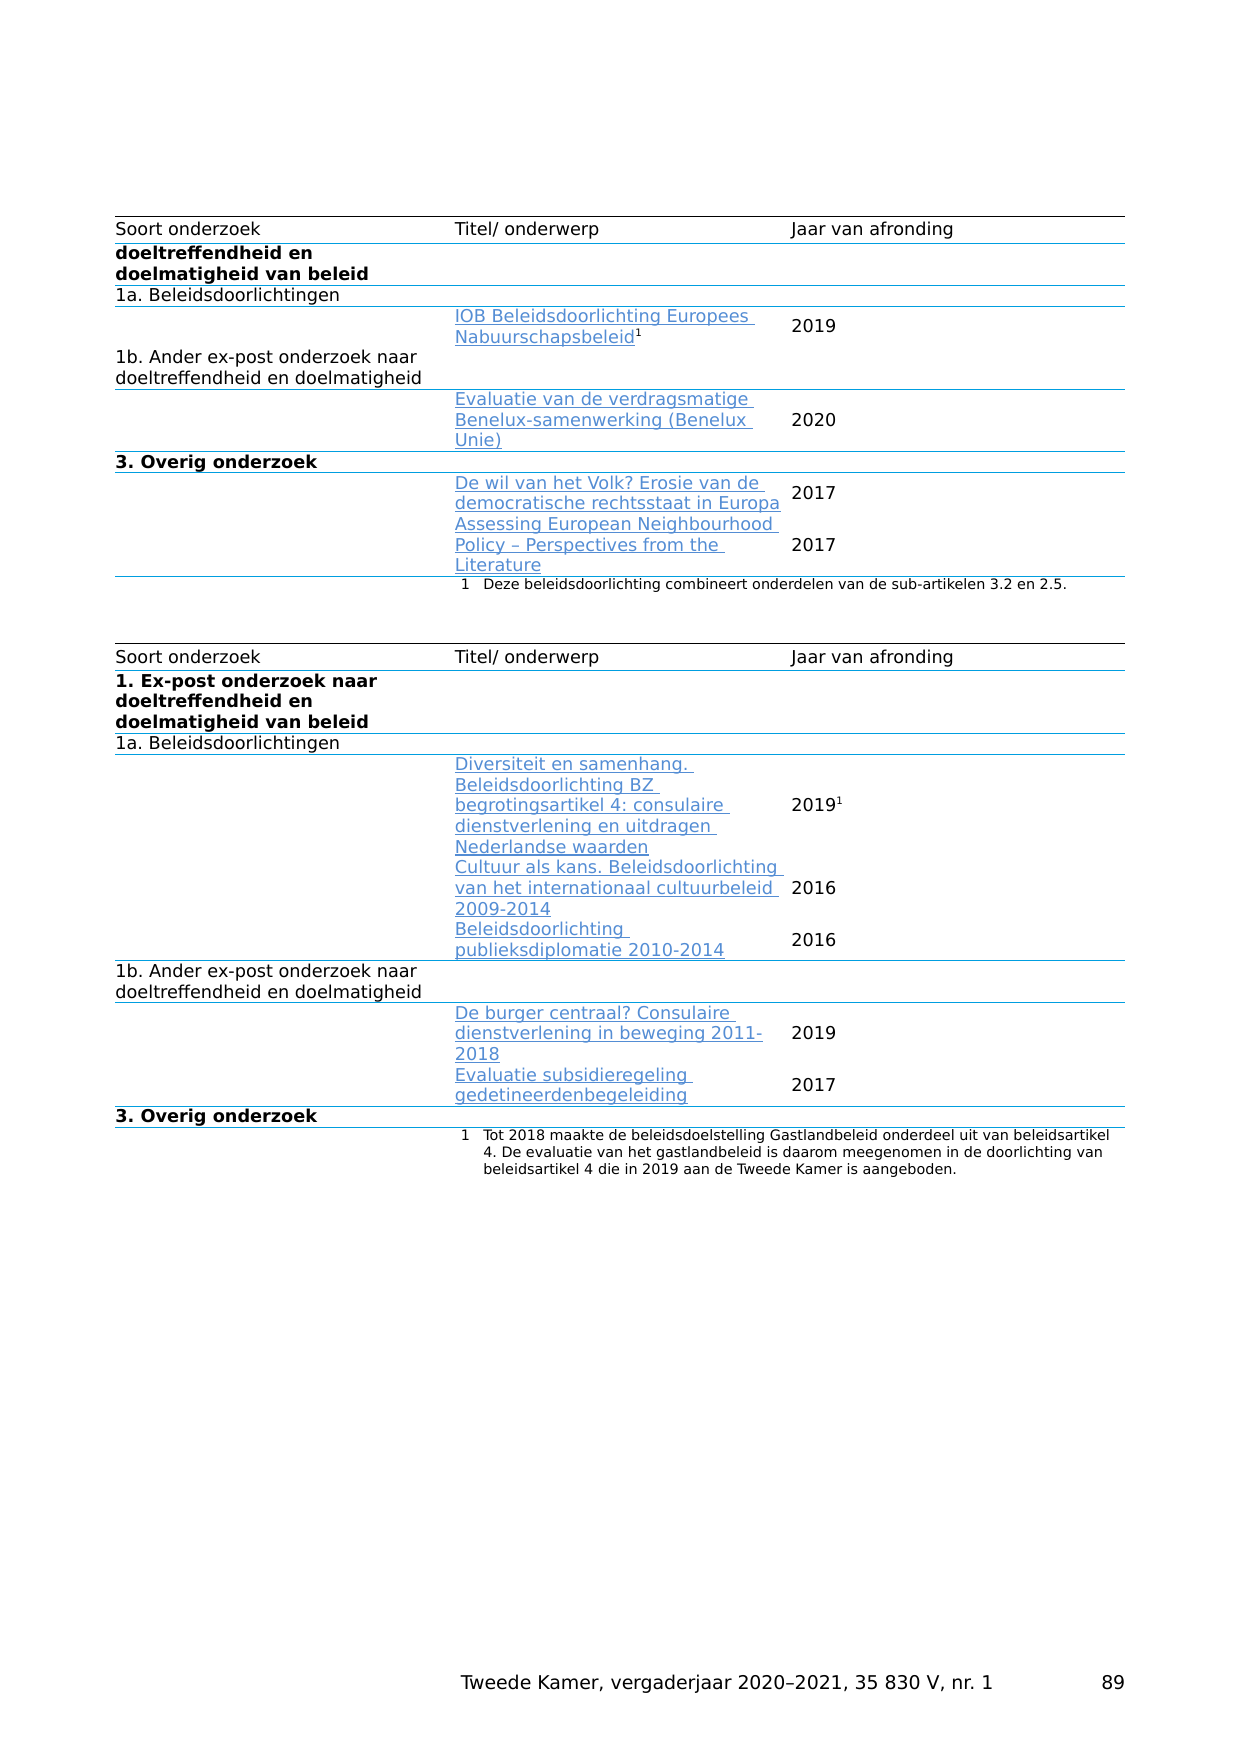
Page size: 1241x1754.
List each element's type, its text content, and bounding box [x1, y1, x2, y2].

table_cell [115, 857, 452, 919]
table_cell [452, 1107, 788, 1127]
table_cell 20191 [788, 755, 1125, 857]
table_cell 2019 [788, 307, 1125, 347]
table_cell [115, 919, 452, 960]
table_cell [788, 452, 1125, 472]
table_cell [115, 307, 452, 347]
table_cell 3. Overig onderzoek [115, 452, 452, 472]
table_cell Titel/ onderwerp [452, 644, 788, 670]
table_cell [452, 452, 788, 472]
table_cell 2020 [788, 390, 1125, 451]
table_cell [788, 244, 1125, 284]
table_cell 2016 [788, 857, 1125, 919]
table_cell [115, 514, 452, 576]
table_cell 3. Overig onderzoek [115, 1107, 452, 1127]
table_cell doeltreffendheid en doelmatigheid van beleid [115, 244, 452, 284]
table_cell 1. Ex-post onderzoek naar doeltreffendheid en doelmatigheid van beleid [115, 671, 452, 732]
table_cell Soort onderzoek [115, 644, 452, 670]
table_cell [115, 755, 452, 857]
table_cell [452, 244, 788, 284]
table_cell [788, 961, 1125, 1002]
list Deze beleidsdoorlichting combineert onderdelen van de sub-artikelen 3.2 en 2.5. [461, 577, 1125, 593]
table_cell [788, 671, 1125, 732]
table_cell [452, 286, 788, 306]
table_cell Assessing European Neighbourhood Policy – Perspectives from the Literature [452, 514, 788, 576]
table_cell 1b. Ander ex-post onderzoek naar doeltreffendheid en doelmatigheid [115, 348, 452, 389]
table_cell Beleidsdoorlichting publieksdiplomatie 2010-2014 [452, 919, 788, 960]
table_cell [452, 348, 788, 389]
table_cell 2016 [788, 919, 1125, 960]
table_cell 1b. Ander ex-post onderzoek naar doeltreffendheid en doelmatigheid [115, 961, 452, 1002]
table_cell [115, 1065, 452, 1106]
table_cell 2017 [788, 473, 1125, 514]
table_header Artikel 3 - Effectieve Europese Samenwerking [115, 191, 1125, 216]
table_cell [452, 734, 788, 754]
table_cell Cultuur als kans. Beleidsdoorlichting van het internationaal cultuurbeleid 2009-2014 [452, 857, 788, 919]
table_cell Diversiteit en samenhang. Beleidsdoorlichting BZ begrotingsartikel 4: consulaire dienstverlening en uitdragen Nederlandse waarden [452, 755, 788, 857]
table_cell [115, 1003, 452, 1064]
table_cell [788, 348, 1125, 389]
table_cell De wil van het Volk? Erosie van de democratische rechtsstaat in Europa [452, 473, 788, 514]
table_cell 1a. Beleidsdoorlichtingen [115, 286, 452, 306]
table_header Artikel 4 - Consulaire dienstverlening en uitdragen Nederlandse waarden [115, 618, 1125, 643]
table_cell IOB Beleidsdoorlichting Europees Nabuurschapsbeleid1 [452, 307, 788, 347]
table_cell [788, 286, 1125, 306]
list Tot 2018 maakte de beleidsdoelstelling Gastlandbeleid onderdeel uit van beleidsartikel 4. De evaluatie van het gastlandbeleid is daarom meegenomen in de doorlichting van beleidsartikel 4 die in 2019 aan de Tweede Kamer is aangeboden. [461, 1128, 1125, 1178]
table_cell 1a. Beleidsdoorlichtingen [115, 734, 452, 754]
table_cell [788, 1107, 1125, 1127]
table_cell Jaar van afronding [788, 217, 1125, 243]
table_cell 2017 [788, 514, 1125, 576]
table_cell [788, 734, 1125, 754]
table_cell [115, 390, 452, 451]
table_cell Titel/ onderwerp [452, 217, 788, 243]
table_cell 2017 [788, 1065, 1125, 1106]
table_cell [452, 671, 788, 732]
table_cell [115, 473, 452, 514]
table_cell De burger centraal? Consulaire dienstverlening in beweging 2011-2018 [452, 1003, 788, 1064]
table_cell Evaluatie subsidieregeling gedetineerdenbegeleiding [452, 1065, 788, 1106]
table_cell [452, 961, 788, 1002]
table_cell Jaar van afronding [788, 644, 1125, 670]
table_cell Evaluatie van de verdragsmatige Benelux-samenwerking (Benelux Unie) [452, 390, 788, 451]
table_cell 2019 [788, 1003, 1125, 1064]
table_cell Soort onderzoek [115, 217, 452, 243]
